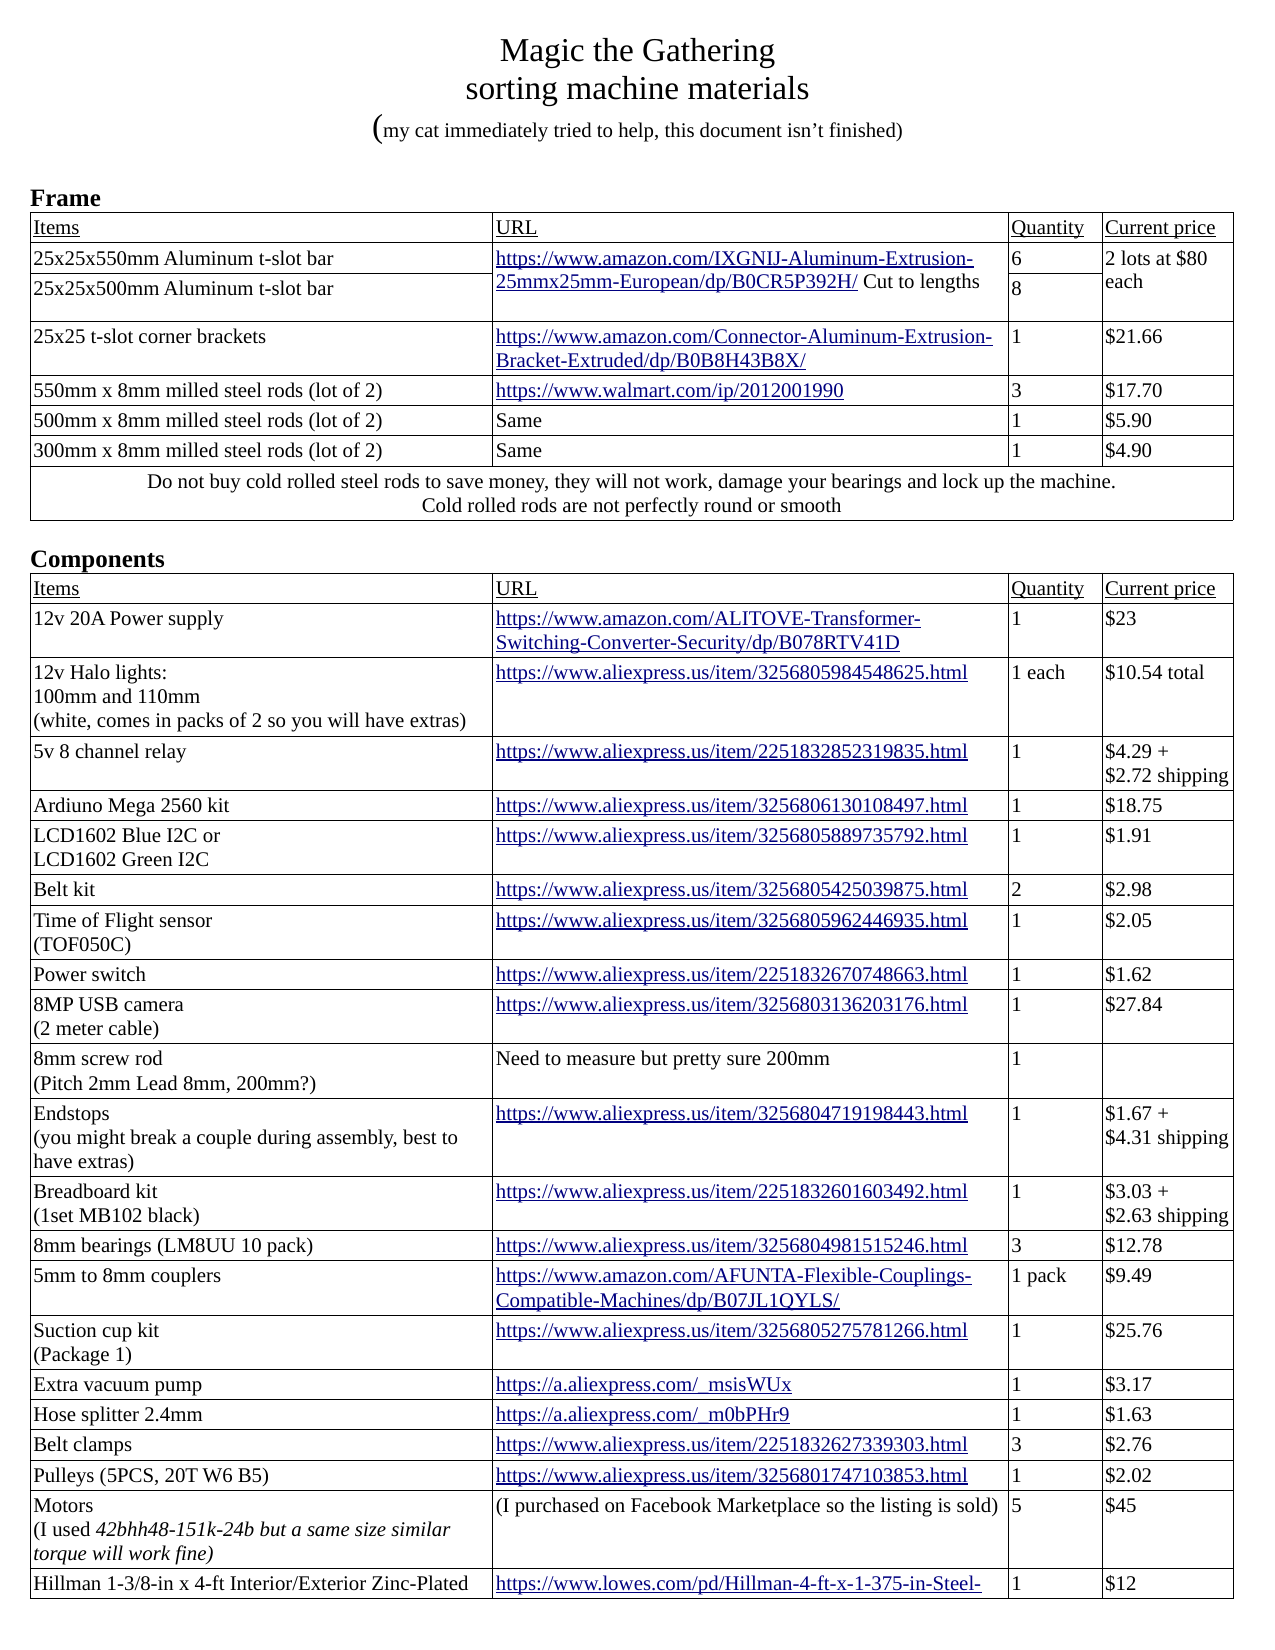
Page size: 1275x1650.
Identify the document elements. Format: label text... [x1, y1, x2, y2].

table_cell $2.02 [1103, 1461, 1233, 1490]
table_cell 1 [1009, 1461, 1102, 1490]
table_cell 1 [1009, 436, 1102, 466]
text (my cat immediately tried to help, this document isn’t finished) [30, 107, 1245, 145]
table_cell https://www.amazon.com/AFUNTA-Flexible-Couplings-Compatible-Machines/dp/B07JL1QYLS/ [493, 1261, 1008, 1314]
table_cell Do not buy cold rolled steel rods to save money, they will not work, damage your bearings and lock up the machine. Cold rolled rods are not perfectly round or smooth [31, 467, 1233, 520]
table_cell Breadboard kit (1set MB102 black) [31, 1177, 492, 1230]
table_header Items [31, 213, 492, 242]
table_cell $17.70 [1103, 376, 1233, 405]
table_cell $1.62 [1103, 960, 1233, 989]
table_cell 1 [1009, 406, 1102, 435]
table_cell 1 [1009, 322, 1102, 375]
table_cell Power switch [31, 960, 492, 989]
table_cell 25x25x500mm Aluminum t-slot bar [31, 274, 492, 321]
table_header Quantity [1009, 213, 1102, 242]
table_cell Belt kit [31, 875, 492, 904]
table_cell https://www.aliexpress.us/item/2251832852319835.html [493, 737, 1008, 790]
table_cell 25x25x550mm Aluminum t-slot bar [31, 243, 492, 272]
table_cell $1.67 + $4.31 shipping [1103, 1099, 1233, 1176]
table_cell Time of Flight sensor (TOF050C) [31, 906, 492, 959]
table_cell https://www.aliexpress.us/item/2251832627339303.html [493, 1430, 1008, 1459]
table_cell https://www.aliexpress.us/item/3256805425039875.html [493, 875, 1008, 904]
table_cell 5mm to 8mm couplers [31, 1261, 492, 1314]
table_cell https://www.amazon.com/ALITOVE-Transformer-Switching-Converter-Security/dp/B078RTV41D [493, 604, 1008, 657]
text Components [30, 544, 1245, 573]
table_cell 1 [1009, 1569, 1102, 1598]
table_cell Same [493, 436, 1008, 466]
table_cell $18.75 [1103, 791, 1233, 820]
table_cell Ardiuno Mega 2560 kit [31, 791, 492, 820]
table_cell 8 [1009, 274, 1102, 321]
text Frame [30, 183, 1245, 212]
table_cell $9.49 [1103, 1261, 1233, 1314]
table_cell 1 pack [1009, 1261, 1102, 1314]
table_cell Extra vacuum pump [31, 1370, 492, 1399]
table_cell https://www.aliexpress.us/item/2251832670748663.html [493, 960, 1008, 989]
table_cell Need to measure but pretty sure 200mm [493, 1044, 1008, 1097]
table_cell 1 [1009, 960, 1102, 989]
table_cell 8mm screw rod (Pitch 2mm Lead 8mm, 200mm?) [31, 1044, 492, 1097]
table_cell 1 [1009, 1400, 1102, 1429]
text sorting machine materials [30, 68, 1245, 107]
table_header Current price [1103, 213, 1233, 242]
table_cell 1 [1009, 1370, 1102, 1399]
table_cell 8mm bearings (LM8UU 10 pack) [31, 1231, 492, 1260]
table_cell 550mm x 8mm milled steel rods (lot of 2) [31, 376, 492, 405]
table_cell Suction cup kit (Package 1) [31, 1316, 492, 1369]
table_cell 1 each [1009, 658, 1102, 736]
table_cell 3 [1009, 1231, 1102, 1260]
table_cell $2.05 [1103, 906, 1233, 959]
table_cell Same [493, 406, 1008, 435]
table_cell $27.84 [1103, 990, 1233, 1043]
table_cell 5v 8 channel relay [31, 737, 492, 790]
table_cell $23 [1103, 604, 1233, 657]
table_cell https://www.aliexpress.us/item/2251832601603492.html [493, 1177, 1008, 1230]
table_cell https://www.aliexpress.us/item/3256804981515246.html [493, 1231, 1008, 1260]
table_cell $10.54 total [1103, 658, 1233, 736]
table_cell LCD1602 Blue I2C or LCD1602 Green I2C [31, 821, 492, 874]
table_cell $1.63 [1103, 1400, 1233, 1429]
table_cell $45 [1103, 1491, 1233, 1568]
table_cell https://www.walmart.com/ip/2012001990 [493, 376, 1008, 405]
table_cell 1 [1009, 906, 1102, 959]
table_cell https://www.aliexpress.us/item/3256801747103853.html [493, 1461, 1008, 1490]
table_cell https://www.aliexpress.us/item/3256803136203176.html [493, 990, 1008, 1043]
table_cell 1 [1009, 604, 1102, 657]
table_cell https://a.aliexpress.com/_m0bPHr9 [493, 1400, 1008, 1429]
table_header URL [493, 574, 1008, 603]
table_cell 1 [1009, 737, 1102, 790]
table_cell Belt clamps [31, 1430, 492, 1459]
table_header Quantity [1009, 574, 1102, 603]
table_cell 1 [1009, 990, 1102, 1043]
table_cell $2.98 [1103, 875, 1233, 904]
table_cell 2 lots at $80 each [1103, 243, 1233, 321]
table_cell https://www.aliexpress.us/item/3256804719198443.html [493, 1099, 1008, 1176]
table_cell $21.66 [1103, 322, 1233, 375]
table_cell https://www.aliexpress.us/item/3256806130108497.html [493, 791, 1008, 820]
table_cell 5 [1009, 1491, 1102, 1568]
table_cell $25.76 [1103, 1316, 1233, 1369]
table_cell https://www.aliexpress.us/item/3256805275781266.html [493, 1316, 1008, 1369]
table_cell 1 [1009, 821, 1102, 874]
table_cell $4.90 [1103, 436, 1233, 466]
table_cell https://www.lowes.com/pd/Hillman-4-ft-x-1-375-in-Steel- [493, 1569, 1008, 1598]
table_cell $3.17 [1103, 1370, 1233, 1399]
table_cell $5.90 [1103, 406, 1233, 435]
table_header URL [493, 213, 1008, 242]
table_cell 3 [1009, 376, 1102, 405]
text Magic the Gathering [30, 30, 1245, 68]
table_cell Endstops (you might break a couple during assembly, best to have extras) [31, 1099, 492, 1176]
table_cell 8MP USB camera (2 meter cable) [31, 990, 492, 1043]
table_header Current price [1103, 574, 1233, 603]
table_cell 1 [1009, 791, 1102, 820]
table_cell 1 [1009, 1099, 1102, 1176]
table_cell $2.76 [1103, 1430, 1233, 1459]
table_cell $12 [1103, 1569, 1233, 1598]
table_cell $1.91 [1103, 821, 1233, 874]
table_header Items [31, 574, 492, 603]
table_cell (I purchased on Facebook Marketplace so the listing is sold) [493, 1491, 1008, 1568]
table_cell 300mm x 8mm milled steel rods (lot of 2) [31, 436, 492, 466]
table_cell https://www.aliexpress.us/item/3256805962446935.html [493, 906, 1008, 959]
table_cell 1 [1009, 1316, 1102, 1369]
table_cell 6 [1009, 243, 1102, 272]
table_cell 1 [1009, 1044, 1102, 1097]
table_cell Hose splitter 2.4mm [31, 1400, 492, 1429]
table_cell Motors (I used 42bhh48-151k-24b but a same size similar torque will work fine) [31, 1491, 492, 1568]
table_cell [1103, 1044, 1233, 1097]
table_cell 12v 20A Power supply [31, 604, 492, 657]
table_cell 1 [1009, 1177, 1102, 1230]
table_cell Pulleys (5PCS, 20T W6 B5) [31, 1461, 492, 1490]
table_cell https://www.amazon.com/IXGNIJ-Aluminum-Extrusion-25mmx25mm-European/dp/B0CR5P392H/ Cut to lengths [493, 243, 1008, 321]
table_cell https://a.aliexpress.com/_msisWUx [493, 1370, 1008, 1399]
table_cell $12.78 [1103, 1231, 1233, 1260]
table_cell https://www.amazon.com/Connector-Aluminum-Extrusion-Bracket-Extruded/dp/B0B8H43B8X/ [493, 322, 1008, 375]
table_cell https://www.aliexpress.us/item/3256805984548625.html [493, 658, 1008, 736]
table_cell 12v Halo lights: 100mm and 110mm (white, comes in packs of 2 so you will have extras) [31, 658, 492, 736]
table_cell $4.29 + $2.72 shipping [1103, 737, 1233, 790]
table_cell 2 [1009, 875, 1102, 904]
table_cell 3 [1009, 1430, 1102, 1459]
table_cell $3.03 + $2.63 shipping [1103, 1177, 1233, 1230]
table_cell https://www.aliexpress.us/item/3256805889735792.html [493, 821, 1008, 874]
table_cell 500mm x 8mm milled steel rods (lot of 2) [31, 406, 492, 435]
table_cell Hillman 1-3/8-in x 4-ft Interior/Exterior Zinc-Plated [31, 1569, 492, 1598]
table_cell 25x25 t-slot corner brackets [31, 322, 492, 375]
